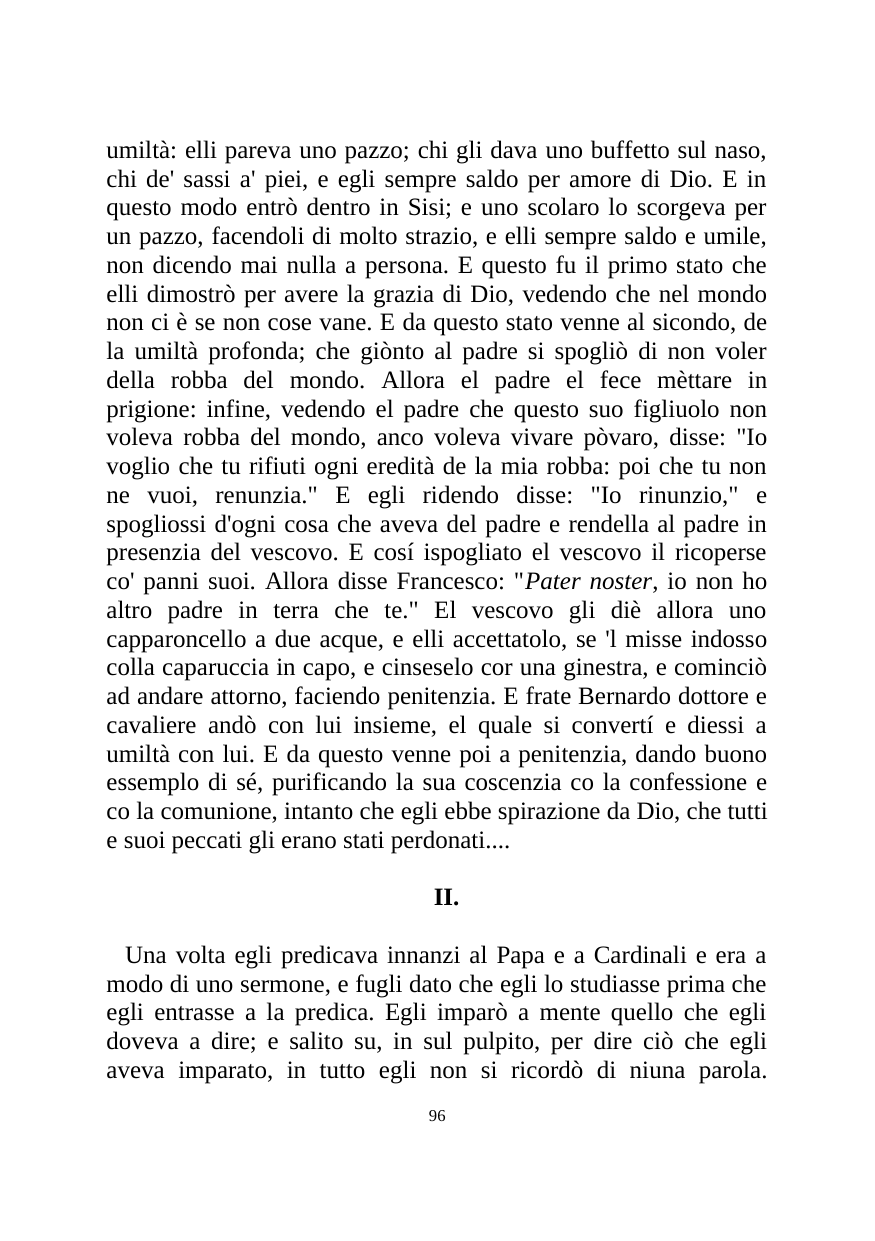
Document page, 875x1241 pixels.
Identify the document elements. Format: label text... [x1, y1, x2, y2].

text II. [106, 882, 768, 911]
text Una volta egli predicava innanzi al Papa e a Cardinali e era a modo di uno sermone, e fugli dato che egli lo studiasse prima che egli entrasse a la predica. Egli imparò a mente quello che egli doveva a dire; e salito su, in sul pulpito, per dire ciò che egli aveva imparato, in tutto egli non si ricordò di niuna parola. [106, 940, 768, 1084]
text umiltà: elli pareva uno pazzo; chi gli dava uno buffetto sul naso, chi de' sassi a' piei, e egli sempre saldo per amore di Dio. E in questo modo entrò dentro in Sisi; e uno scolaro lo scorgeva per un pazzo, facendoli di molto strazio, e elli sempre saldo e umile, non dicendo mai nulla a persona. E questo fu il primo stato che elli dimostrò per avere la grazia di Dio, vedendo che nel mondo non ci è se non cose vane. E da questo stato venne al sicondo, de la umiltà profonda; che giònto al padre si spogliò di non voler della robba del mondo. Allora el padre el fece mèttare in prigione: infine, vedendo el padre che questo suo figliuolo non voleva robba del mondo, anco voleva vivare pòvaro, disse: "Io voglio che tu rifiuti ogni eredità de la mia robba: poi che tu non ne vuoi, renunzia." E egli ridendo disse: "Io rinunzio," e spogliossi d'ogni cosa che aveva del padre e rendella al padre in presenzia del vescovo. E cosí ispogliato el vescovo il ricoperse co' panni suoi. Allora disse Francesco: "Pater noster, io non ho altro padre in terra che te." El vescovo gli diè allora uno capparoncello a due acque, e elli accettatolo, se 'l misse indosso colla caparuccia in capo, e cinseselo cor una ginestra, e cominciò ad andare attorno, faciendo penitenzia. E frate Bernardo dottore e cavaliere andò con lui insieme, el quale si convertí e diessi a umiltà con lui. E da questo venne poi a penitenzia, dando buono essemplo di sé, purificando la sua coscenzia co la confessione e co la comunione, intanto che egli ebbe spirazione da Dio, che tutti e suoi peccati gli erano stati perdonati.... [106, 135, 768, 854]
